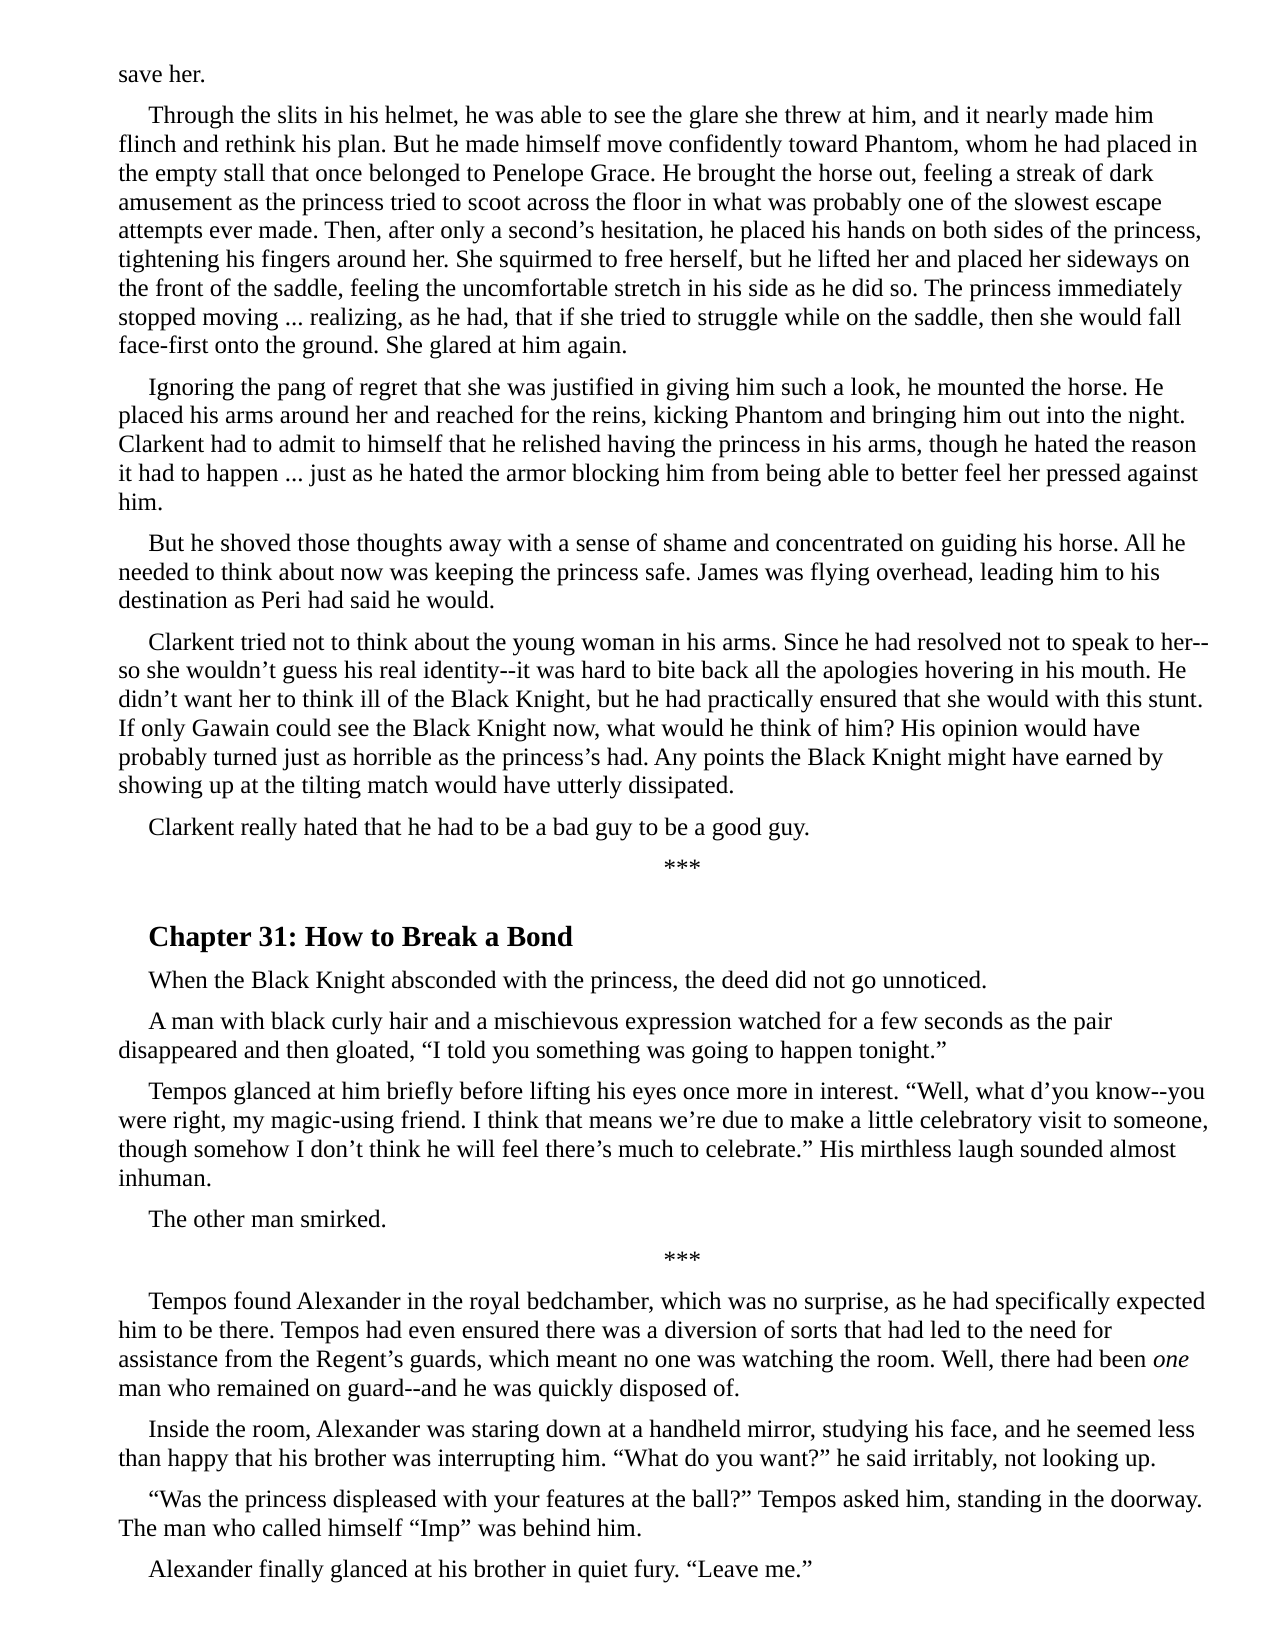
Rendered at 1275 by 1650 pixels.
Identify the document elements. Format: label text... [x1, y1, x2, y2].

text Clarkent tried not to think about the young woman in his arms. Since he had resolved not to speak to her--so she wouldn’t guess his real identity--it was hard to bite back all the apologies hovering in his mouth. He didn’t want her to think ill of the Black Knight, but he had practically ensured that she would with this stunt. If only Gawain could see the Black Knight now, what would he think of him? His opinion would have probably turned just as horrible as the princess’s had. Any points the Black Knight might have earned by showing up at the tilting match would have utterly dissipated. [118, 627, 1216, 799]
text Tempos glanced at him briefly before lifting his eyes once more in interest. “Well, what d’you know--you were right, my magic-using friend. I think that means we’re due to make a little celebratory visit to someone, though somehow I don’t think he will feel there’s much to celebrate.” His mirthless laugh sounded almost inhuman. [118, 1076, 1216, 1191]
text Through the slits in his helmet, he was able to see the glare she threw at him, and it nearly made him flinch and rethink his plan. But he made himself move confidently toward Phantom, whom he had placed in the empty stall that once belonged to Penelope Grace. He brought the horse out, feeling a streak of dark amusement as the princess tried to scoot across the floor in what was probably one of the slowest escape attempts ever made. Then, after only a second’s hesitation, he placed his hands on both sides of the princess, tightening his fingers around her. She squirmed to free herself, but he lifted her and placed her sideways on the front of the saddle, feeling the uncomfortable stretch in his side as he did so. The princess immediately stopped moving ... realizing, as he had, that if she tried to struggle while on the saddle, then she would fall face-first onto the ground. She glared at him again. [118, 100, 1216, 359]
subtitle Chapter 31: How to Break a Bond [118, 919, 1216, 953]
text The other man smirked. [118, 1204, 1216, 1233]
text Clarkent really hated that he had to be a bad guy to be a good guy. [118, 812, 1216, 840]
text Tempos found Alexander in the royal bedchamber, which was no surprise, as he had specifically expected him to be there. Tempos had even ensured there was a diversion of sorts that had led to the need for assistance from the Regent’s guards, which meant no one was watching the room. Well, there had been one man who remained on guard--and he was quickly disposed of. [118, 1286, 1216, 1401]
text save her. [118, 59, 1216, 88]
text Inside the room, Alexander was staring down at a handheld mirror, studying his face, and he seemed less than happy that his brother was interrupting him. “What do you want?” he said irritably, not looking up. [118, 1414, 1216, 1471]
text *** [118, 1245, 1216, 1274]
text But he shoved those thoughts away with a sense of shame and concentrated on guiding his horse. All he needed to think about now was keeping the princess safe. James was flying overhead, leading him to his destination as Peri had said he would. [118, 528, 1216, 614]
text “Was the princess displeased with your features at the ball?” Tempos asked him, standing in the doorway. The man who called himself “Imp” was behind him. [118, 1484, 1216, 1541]
text Alexander finally glanced at his brother in quiet fury. “Leave me.” [118, 1554, 1216, 1583]
text A man with black curly hair and a mischievous expression watched for a few seconds as the pair disappeared and then gloated, “I told you something was going to happen tonight.” [118, 1006, 1216, 1064]
text Ignoring the pang of regret that she was justified in giving him such a look, he mounted the horse. He placed his arms around her and reached for the reins, kicking Phantom and bringing him out into the night. Clarkent had to admit to himself that he relished having the princess in his arms, though he hated the reason it had to happen ... just as he hated the armor blocking him from being able to better feel her pressed against him. [118, 372, 1216, 515]
text When the Black Knight absconded with the princess, the deed did not go unnoticed. [118, 965, 1216, 994]
text *** [118, 853, 1216, 882]
